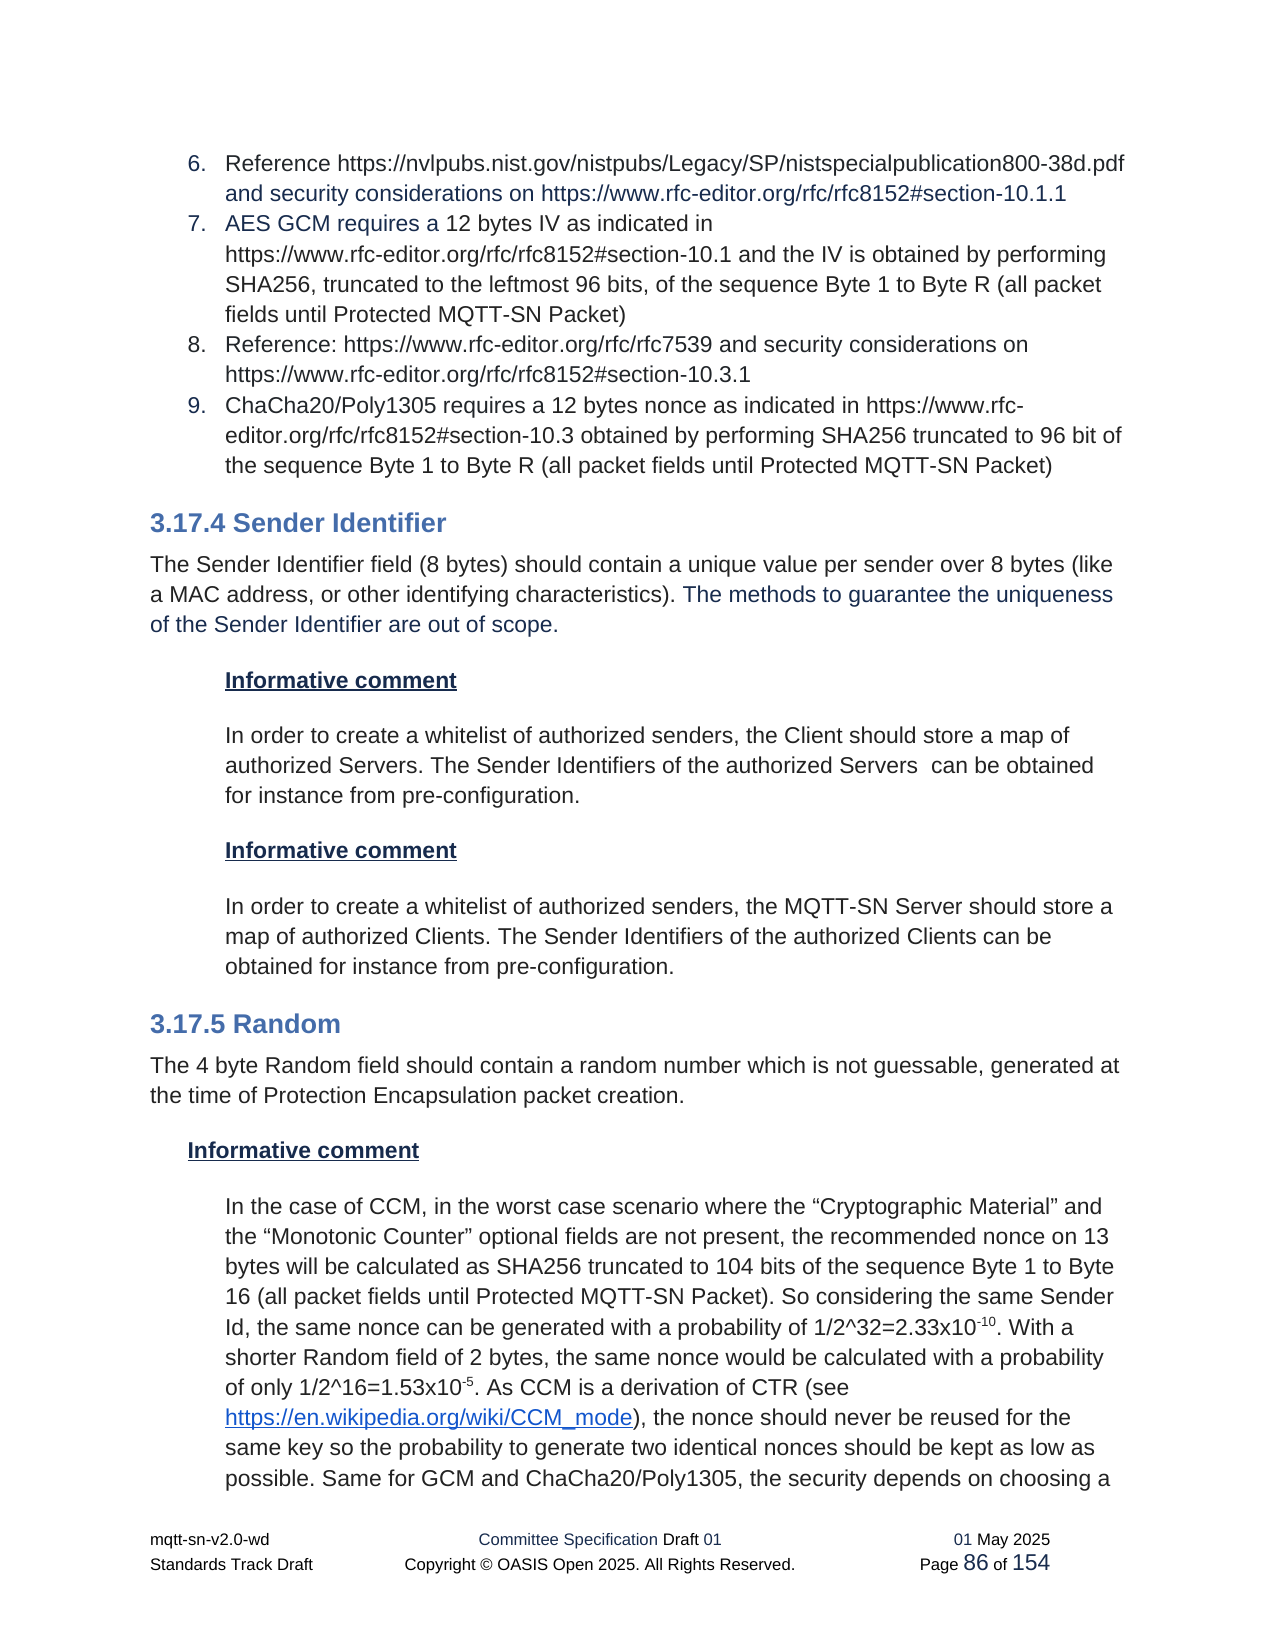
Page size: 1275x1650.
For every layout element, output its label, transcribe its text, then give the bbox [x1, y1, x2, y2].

list Reference https://nvlpubs.nist.gov/nistpubs/Legacy/SP/nistspecialpublication800-38d.pdf and security considerations on https://www.rfc-editor.org/rfc/rfc8152#section-10.1.1 [187, 150, 1124, 207]
text In order to create a whitelist of authorized senders, the Client should store a map of authorized Servers. The Sender Identifiers of the authorized Servers can be obtained for instance from pre-configuration. [225, 722, 1124, 809]
text The Sender Identifier field (8 bytes) should contain a unique value per sender over 8 bytes (like a MAC address, or other identifying characteristics). The methods to guarantee the uniqueness of the Sender Identifier are out of scope. [150, 551, 1124, 638]
list AES GCM requires a 12 bytes IV as indicated in https://www.rfc-editor.org/rfc/rfc8152#section-10.1 and the IV is obtained by performing SHA256, truncated to the leftmost 96 bits, of the sequence Byte 1 to Byte R (all packet fields until Protected MQTT-SN Packet) [187, 210, 1124, 327]
list ChaCha20/Poly1305 requires a 12 bytes nonce as indicated in https://www.rfc-editor.org/rfc/rfc8152#section-10.3 obtained by performing SHA256 truncated to 96 bit of the sequence Byte 1 to Byte R (all packet fields until Protected MQTT-SN Packet) [187, 392, 1124, 478]
list Informative comment [187, 1137, 1124, 1164]
text Informative comment [225, 837, 1124, 864]
text In the case of CCM, in the worst case scenario where the “Cryptographic Material” and the “Monotonic Counter” optional fields are not present, the recommended nonce on 13 bytes will be calculated as SHA256 truncated to 104 bits of the sequence Byte 1 to Byte 16 (all packet fields until Protected MQTT-SN Packet). So considering the same Sender Id, the same nonce can be generated with a probability of 1/2^32=2.33x10-10. With a shorter Random field of 2 bytes, the same nonce would be calculated with a probability of only 1/2^16=1.53x10-5. As CCM is a derivation of CTR (see https://en.wikipedia.org/wiki/CCM_mode), the nonce should never be reused for the same key so the probability to generate two identical nonces should be kept as low as possible. Same for GCM and ChaCha20/Poly1305, the security depends on choosing a [225, 1193, 1124, 1491]
list Reference: https://www.rfc-editor.org/rfc/rfc7539 and security considerations on https://www.rfc-editor.org/rfc/rfc8152#section-10.3.1 [187, 331, 1124, 388]
text Informative comment [225, 667, 1124, 693]
text The 4 byte Random field should contain a random number which is not guessable, generated at the time of Protection Encapsulation packet creation. [150, 1052, 1124, 1109]
subtitle 3.17.4 Sender Identifier [150, 507, 1124, 538]
subtitle 3.17.5 Random [150, 1008, 1124, 1039]
text In order to create a whitelist of authorized senders, the MQTT-SN Server should store a map of authorized Clients. The Sender Identifiers of the authorized Clients can be obtained for instance from pre-configuration. [225, 893, 1124, 979]
